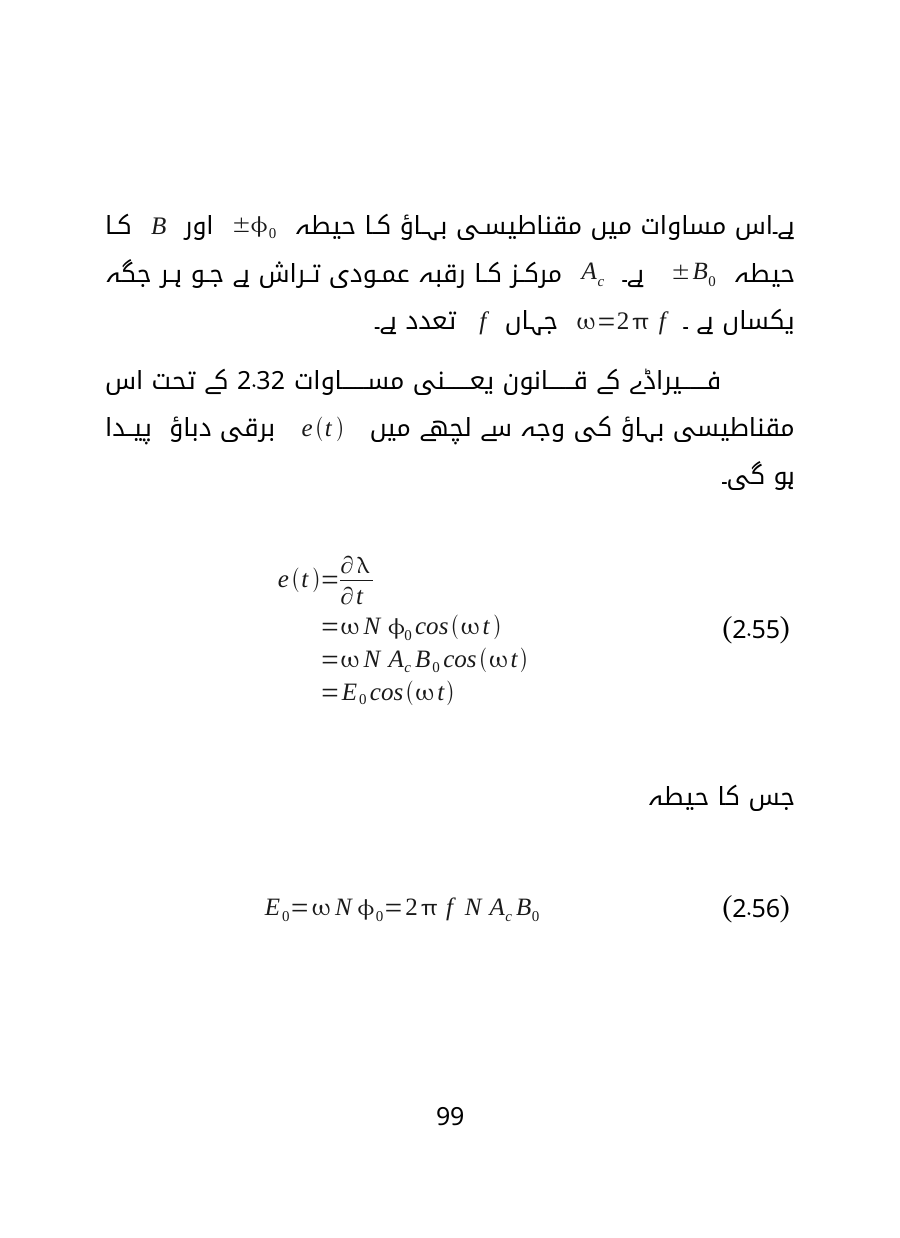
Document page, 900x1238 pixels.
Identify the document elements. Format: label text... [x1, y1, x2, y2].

text فیراڈے کے قانون یعنی مساوات 2.32 کے تحت اس مقناطیسی بہاؤ کی وجہ سے لچھے میں برقی دباؤ پیدا ہو گی۔ [105, 357, 795, 499]
table_header (2.56) [690, 880, 795, 951]
table_header [105, 546, 692, 727]
text جس کا حیطہ [105, 773, 795, 821]
text ہے۔اس مساوات میں مقناطیسی بہاؤ کا حیطہاورکا حیطہ ہے۔مرکز کا رقبہ عمودی تراش ہے جو ہر جگہ یکساں ہے ۔جہاںتعدد ہے۔ [105, 203, 795, 345]
table_header [105, 880, 690, 951]
table_header (2.55) [693, 546, 795, 727]
